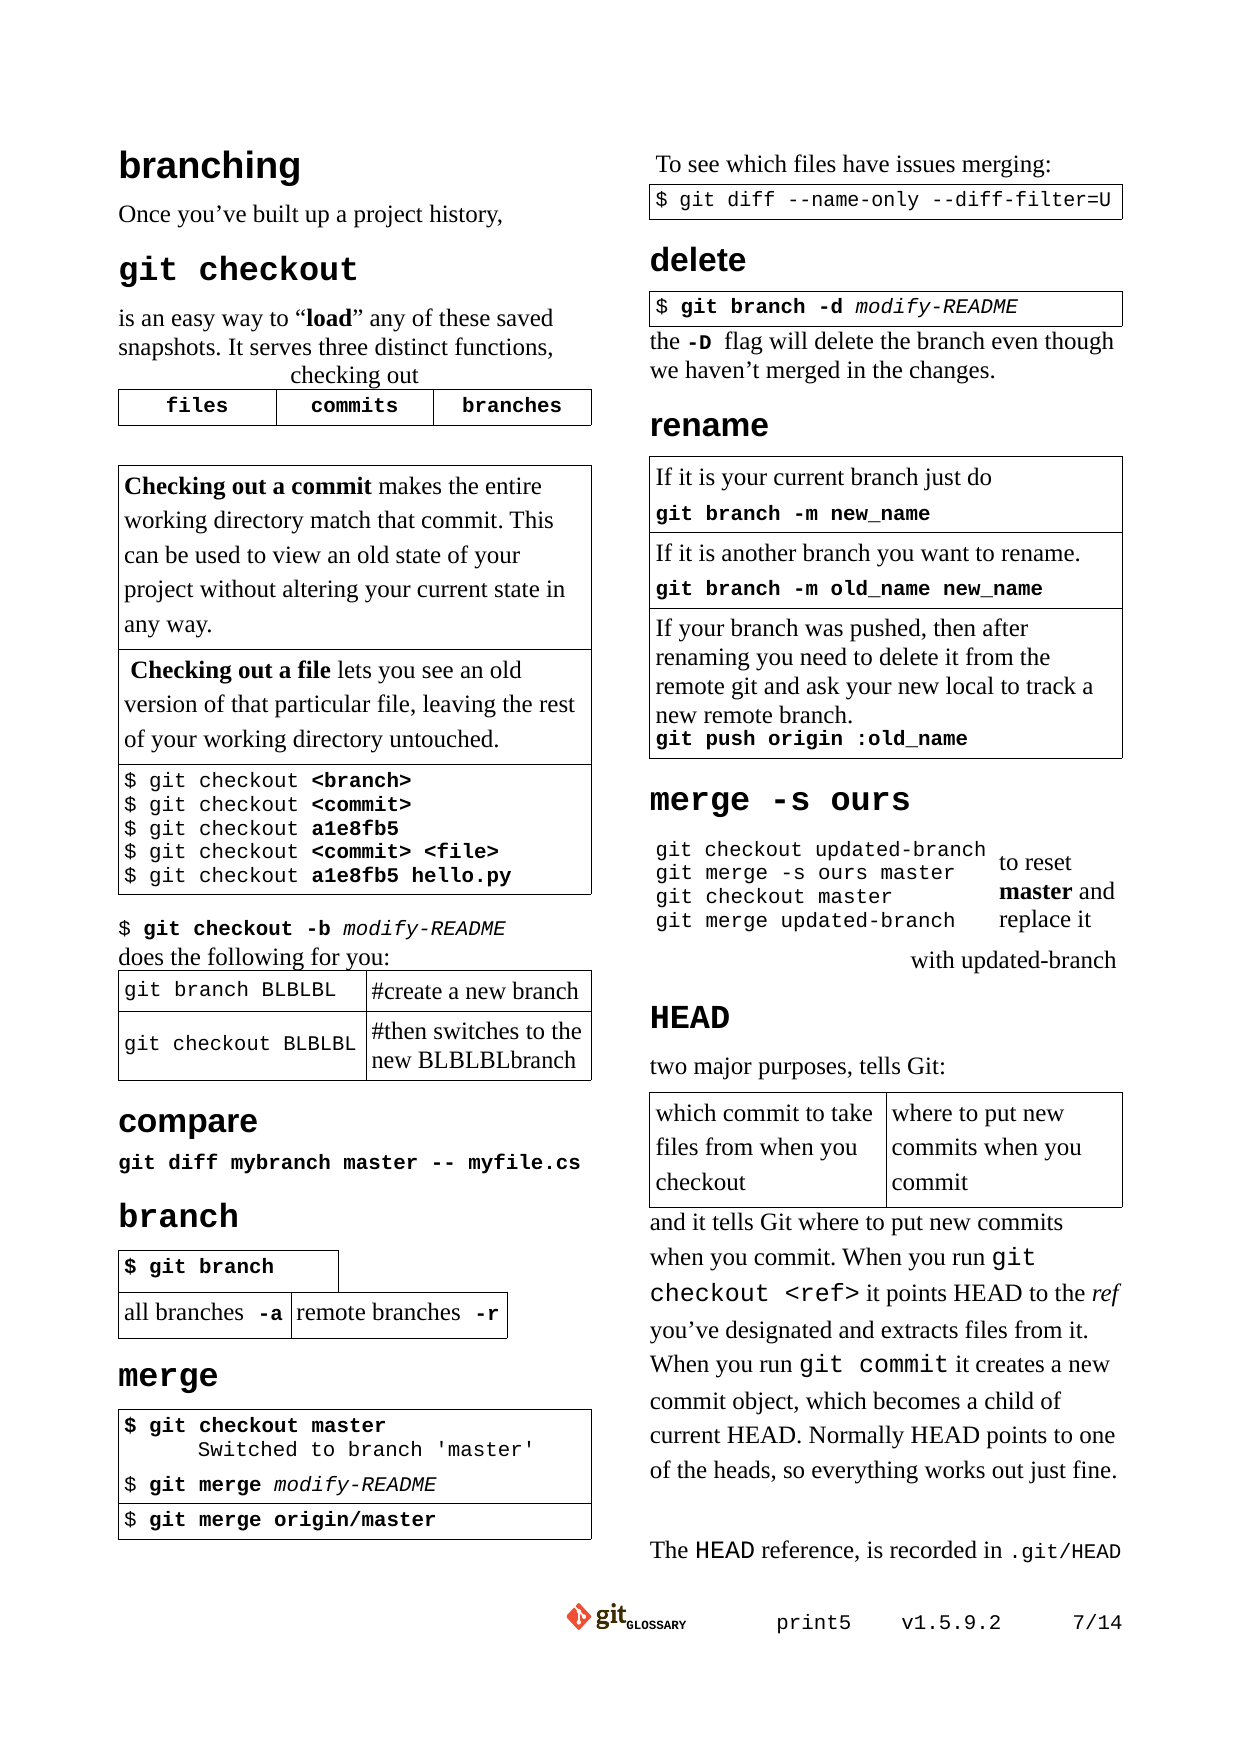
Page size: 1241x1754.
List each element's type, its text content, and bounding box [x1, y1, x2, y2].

subtitle merge [118, 1359, 591, 1397]
table_header $ git checkout master Switched to branch 'master' [119, 1410, 591, 1468]
text The HEAD reference, is recorded in .git/HEAD [649, 1536, 1122, 1566]
table_cell $ git merge modify-README [119, 1468, 591, 1503]
table_cell $ git checkout <branch> $ git checkout <commit> $ git checkout a1e8fb5 $ git checkout <commit> <file> $ git checkout a1e8fb5 hello.py [119, 765, 591, 894]
table_cell -a [252, 1293, 291, 1338]
table_header which commit to take files from when you checkout [650, 1093, 886, 1207]
table_cell Checking out a file lets you see an old version of that particular file, leaving the rest of your working directory untouched. [119, 650, 591, 764]
table_cell $ git merge origin/master [119, 1504, 591, 1538]
text two major purposes, tells Git: [649, 1051, 1122, 1080]
table_cell with updated-branch [650, 939, 1122, 980]
text does the following for you: [118, 942, 591, 970]
table_header $ git branch -d modify-README [650, 292, 1122, 326]
table_header Checking out a commit makes the entire working directory match that commit. This can be used to view an old state of your project without altering your current state in any way. [119, 466, 591, 649]
text git diff mybranch master -- myfile.cs [118, 1152, 591, 1175]
text $ git checkout -b modify-README [118, 918, 591, 942]
table_header #create a new branch [367, 971, 591, 1011]
subtitle rename [649, 405, 1122, 444]
table_header where to put new commits when you commit [887, 1093, 1122, 1207]
text and it tells Git where to put new commits when you commit. When you run git checkout <ref> it points HEAD to the ref you’ve designated and extracts files from it. When you run git commit it creates a new commit object, which becomes a child of current HEAD. Normally HEAD points to one of the heads, so everything works out just fine. [649, 1208, 1122, 1483]
subtitle delete [649, 239, 1122, 278]
table_header git branch BLBLBL [119, 971, 366, 1011]
table_cell -r [469, 1293, 507, 1338]
table_cell To see which files have issues merging: [650, 143, 1122, 183]
table_cell If it is another branch you want to rename. git branch -m old_name new_name [650, 533, 1122, 608]
text Once you’ve built up a project history, [118, 199, 591, 228]
text the -D flag will delete the branch even though we haven’t merged in the changes. [649, 327, 1122, 384]
text checking out [118, 361, 591, 389]
table_header commits [277, 390, 433, 424]
table_header git checkout updated-branch git merge -s ours master git checkout master git merge updated-branch [650, 833, 993, 939]
table_cell $ git diff --name-only --diff-filter=U [650, 185, 1122, 219]
subtitle branching [118, 143, 591, 187]
table_header branches [434, 390, 591, 424]
table_header to reset master and replace it [993, 833, 1122, 939]
subtitle HEAD [649, 1001, 1122, 1039]
table_header [339, 1250, 507, 1292]
table_cell remote branches [292, 1293, 469, 1338]
table_cell If your branch was pushed, then after renaming you need to delete it from the remote git and ask your new local to track a new remote branch. git push origin :old_name [650, 609, 1122, 758]
text is an easy way to “load” any of these saved snapshots. It serves three distinct functions, [118, 303, 591, 361]
subtitle merge -s ours [649, 779, 1122, 820]
table_header files [119, 390, 276, 424]
table_cell #then switches to the new BLBLBLbranch [367, 1012, 591, 1080]
subtitle branch [118, 1196, 591, 1238]
table_header $ git branch [119, 1251, 338, 1292]
table_header If it is your current branch just do git branch -m new_name [650, 457, 1122, 532]
table_cell all branches [119, 1293, 252, 1338]
table_cell git checkout BLBLBL [119, 1012, 366, 1080]
picture [566, 1603, 627, 1630]
subtitle compare [118, 1101, 591, 1139]
subtitle git checkout [118, 249, 591, 291]
